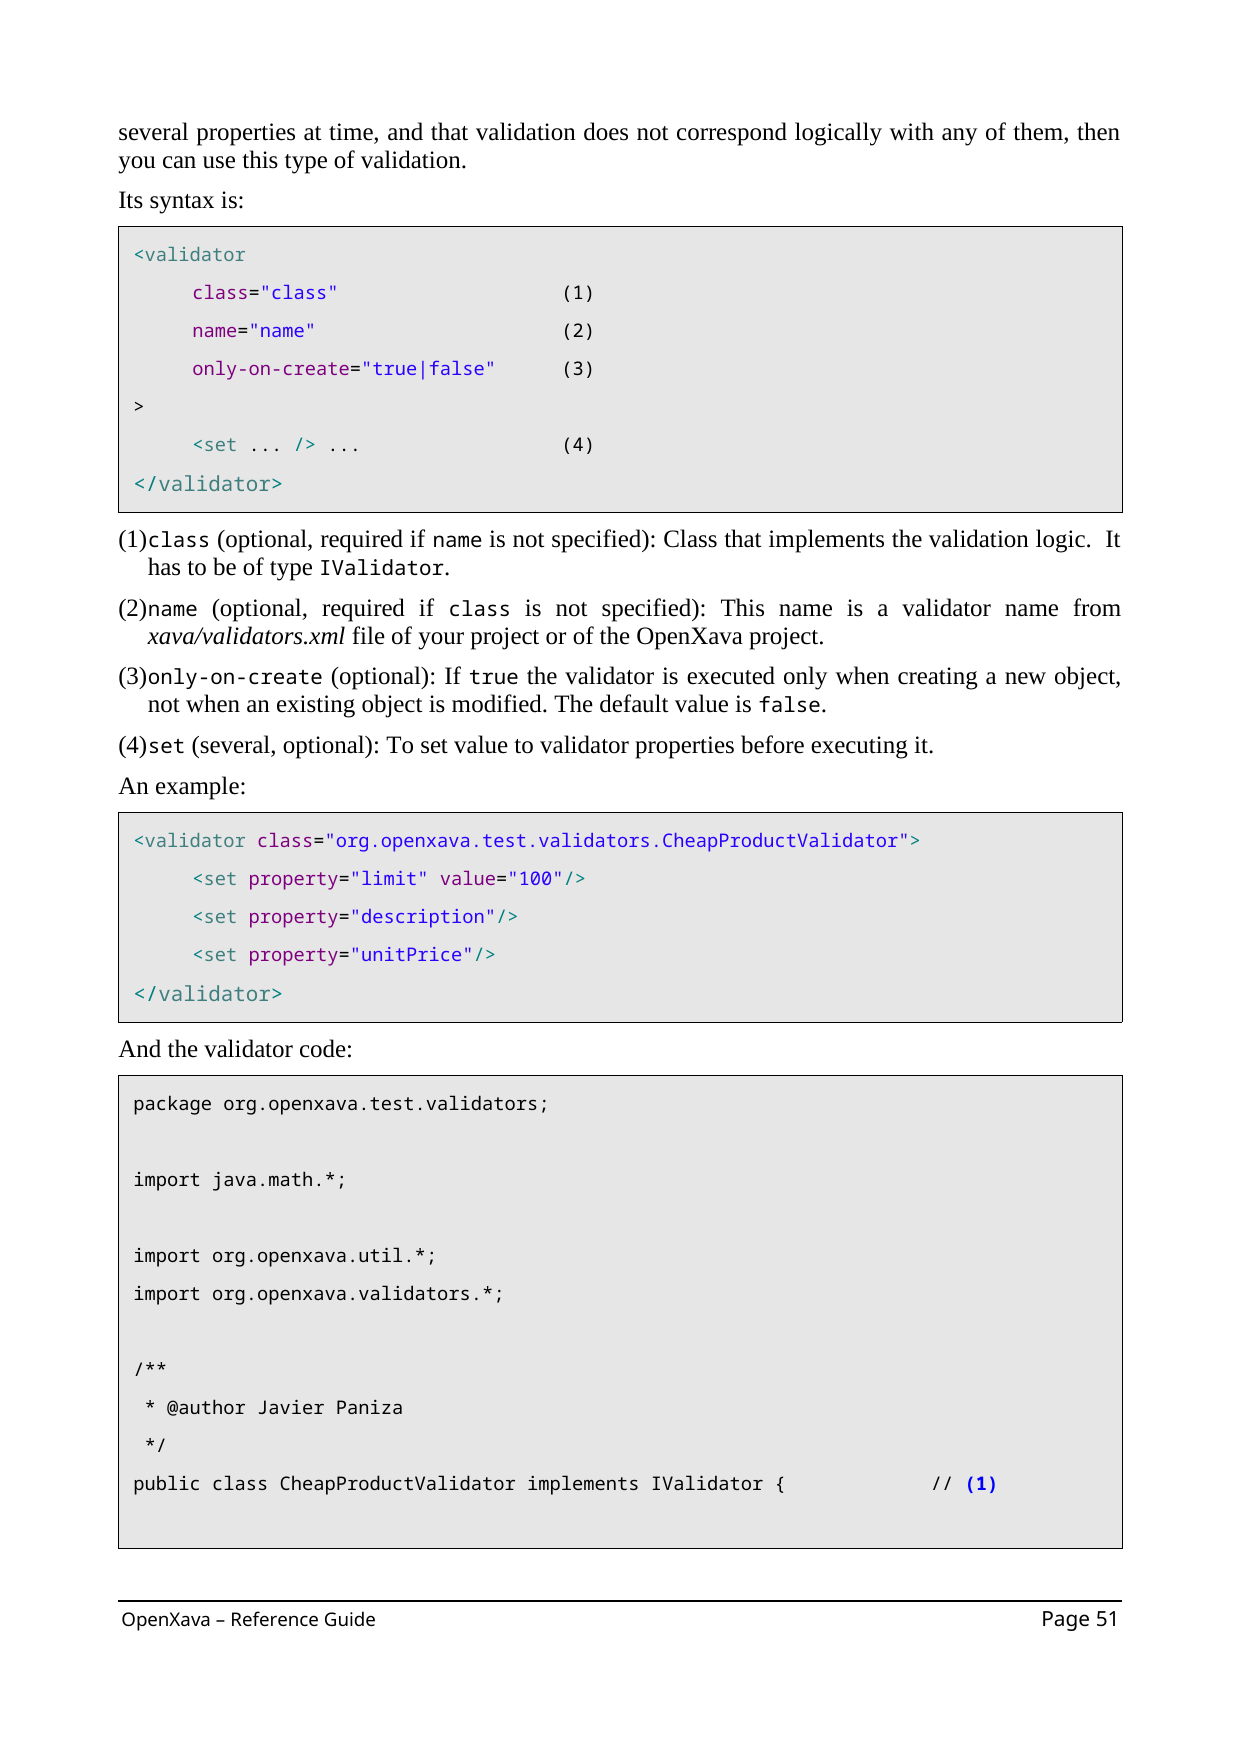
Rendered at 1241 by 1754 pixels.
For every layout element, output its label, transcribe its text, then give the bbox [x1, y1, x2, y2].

text <validator class="org.openxava.test.validators.CheapProductValidator"> [119, 813, 1122, 850]
list only-on-create (optional): If true the validator is executed only when creating a new object, not when an existing object is modified. The default value is false. [118, 662, 1122, 719]
list class (optional, required if name is not specified): Class that implements the validation logic. It has to be of type IValidator. [118, 525, 1122, 581]
text name="name" (2) [119, 302, 1122, 340]
text <validator [119, 227, 1122, 264]
text import org.openxava.util.*; [119, 1227, 1122, 1265]
text only-on-create="true|false" (3) [119, 340, 1122, 378]
text > [119, 378, 1122, 416]
text Its syntax is: [118, 186, 1122, 214]
list set (several, optional): To set value to validator properties before executing it. [118, 731, 1122, 759]
list name (optional, required if class is not specified): This name is a validator name from xava/validators.xml file of your project or of the OpenXava project. [118, 594, 1122, 650]
text <set property="limit" value="100"/> [119, 850, 1122, 888]
text * @author Javier Paniza [119, 1379, 1122, 1417]
text <set property="unitPrice"/> [119, 926, 1122, 964]
text import java.math.*; [119, 1151, 1122, 1189]
text public class CheapProductValidator implements IValidator { // (1) [119, 1455, 1122, 1493]
text package org.openxava.test.validators; [119, 1076, 1122, 1113]
text </validator> [119, 964, 1122, 1022]
text import org.openxava.validators.*; [119, 1265, 1122, 1303]
text several properties at time, and that validation does not correspond logically with any of them, then you can use this type of validation. [118, 118, 1122, 173]
text And the validator code: [118, 1035, 1122, 1062]
text <set ... /> ... (4) [119, 416, 1122, 454]
text class="class" (1) [119, 264, 1122, 302]
text An example: [118, 772, 1122, 800]
text /** [119, 1341, 1122, 1379]
text </validator> [119, 454, 1122, 512]
text <set property="description"/> [119, 888, 1122, 926]
text */ [119, 1417, 1122, 1455]
